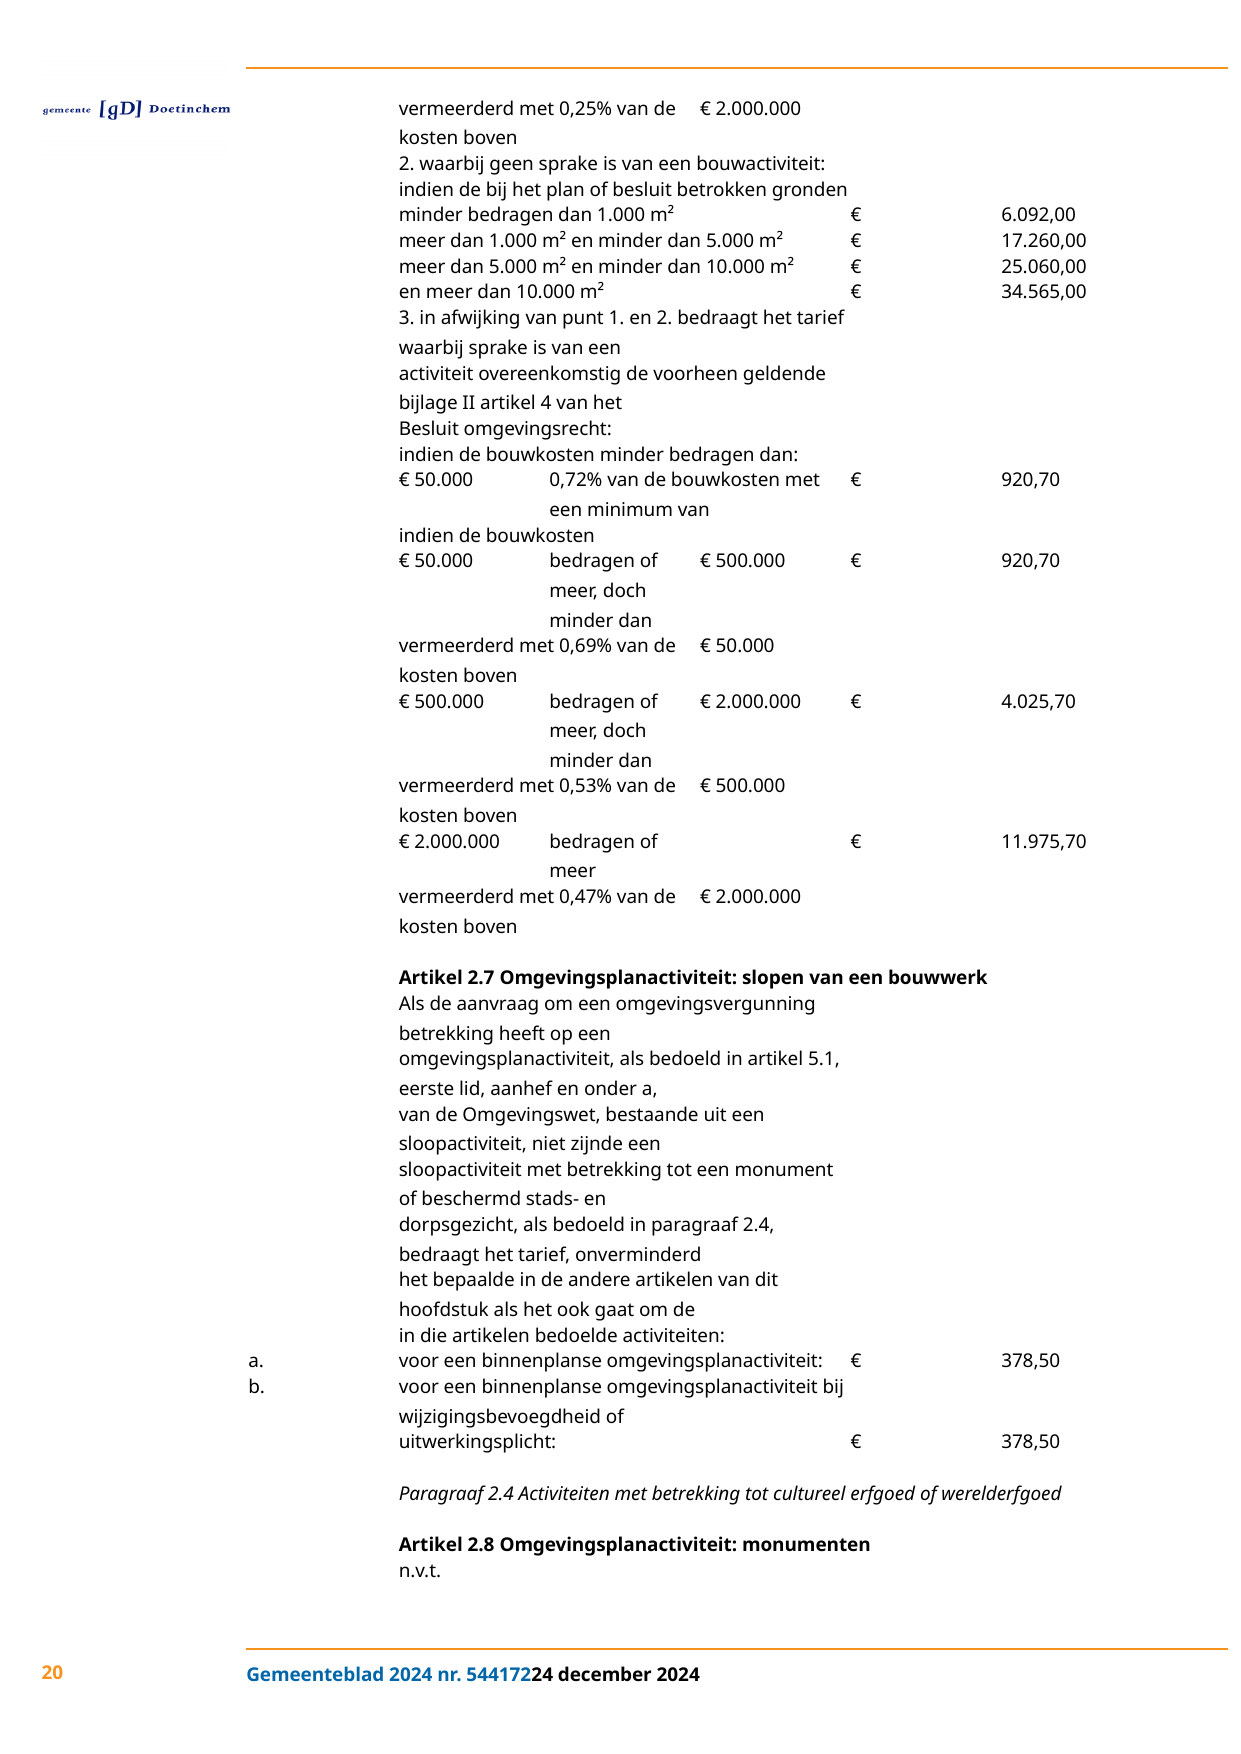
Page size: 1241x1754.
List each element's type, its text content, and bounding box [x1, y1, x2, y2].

table_cell [1001, 95, 1152, 150]
table_cell [700, 828, 850, 883]
table_cell [248, 1583, 398, 1609]
table_cell 2. waarbij geen sprake is van een bouwactiviteit: [399, 150, 850, 176]
table_cell € [850, 279, 1001, 304]
table_cell Artikel 2.8 Omgevingsplanactiviteit: monumenten [399, 1532, 1152, 1557]
table_cell [1001, 990, 1152, 1045]
table_cell € 500.000 [700, 773, 850, 828]
table_cell [1001, 360, 1152, 415]
table_cell [1001, 1322, 1152, 1348]
table_cell [248, 1558, 398, 1583]
table_cell [248, 253, 398, 279]
table_cell 378,50 [1001, 1429, 1152, 1454]
table_cell € [850, 227, 1001, 253]
table_cell € [850, 253, 1001, 279]
table_cell Besluit omgevingsrecht: [399, 415, 850, 441]
table_cell [248, 360, 398, 415]
table_cell [248, 1267, 398, 1322]
table_cell [248, 990, 398, 1045]
table_cell minder bedragen dan 1.000 m² [399, 202, 850, 227]
table_cell [399, 1583, 1152, 1609]
table_cell [248, 1429, 398, 1454]
table_cell [248, 1322, 398, 1348]
table_cell [248, 1480, 398, 1506]
table_cell [248, 1532, 398, 1557]
table_cell € 2.000.000 [700, 883, 850, 939]
table_cell [1001, 1267, 1152, 1322]
table_cell [850, 773, 1001, 828]
table_cell dorpsgezicht, als bedoeld in paragraaf 2.4, bedraagt het tarief, onverminderd [399, 1211, 850, 1267]
table_cell 378,50 [1001, 1348, 1152, 1373]
table_cell 6.092,00 [1001, 202, 1152, 227]
table_cell [1001, 1558, 1152, 1583]
table_cell meer dan 5.000 m² en minder dan 10.000 m² [399, 253, 850, 279]
table_cell 25.060,00 [1001, 253, 1152, 279]
table_cell a. [248, 1348, 398, 1373]
table_cell [248, 441, 398, 467]
table_cell omgevingsplanactiviteit, als bedoeld in artikel 5.1, eerste lid, aanhef en onder a, [399, 1045, 850, 1101]
table_cell [850, 1156, 1001, 1211]
table_cell € [850, 548, 1001, 632]
table_cell in die artikelen bedoelde activiteiten: [399, 1322, 850, 1348]
table_cell [850, 176, 1001, 202]
table_cell [248, 95, 398, 150]
table_cell [399, 1506, 1152, 1532]
table_cell [1001, 1101, 1152, 1156]
table_cell [248, 964, 398, 990]
table_cell vermeerderd met 0,53% van de kosten boven [399, 773, 700, 828]
table_cell [850, 1374, 1001, 1429]
table_cell € 2.000.000 [399, 828, 549, 883]
table_cell indien de bij het plan of besluit betrokken gronden [399, 176, 850, 202]
table_cell bedragen of meer, doch minder dan [549, 688, 700, 773]
table_cell [1001, 1211, 1152, 1267]
table_cell [248, 1045, 398, 1101]
table_cell [399, 1455, 1152, 1480]
table_cell [850, 1045, 1001, 1101]
table_cell bedragen of meer [549, 828, 700, 883]
table_cell [248, 227, 398, 253]
table_cell [248, 633, 398, 688]
table_cell € [850, 1429, 1001, 1454]
picture [41, 47, 231, 172]
table_cell [1001, 1156, 1152, 1211]
table_cell voor een binnenplanse omgevingsplanactiviteit: [399, 1348, 850, 1373]
table_cell bedragen of meer, doch minder dan [549, 548, 700, 632]
table_cell [399, 939, 1152, 964]
table_cell [850, 360, 1001, 415]
table_cell [850, 441, 1001, 467]
table_cell 920,70 [1001, 467, 1152, 522]
table_cell [1001, 415, 1152, 441]
table_cell [248, 176, 398, 202]
table_cell en meer dan 10.000 m² [399, 279, 850, 304]
table_cell het bepaalde in de andere artikelen van dit hoofdstuk als het ook gaat om de [399, 1267, 850, 1322]
table_cell [248, 828, 398, 883]
table_cell 11.975,70 [1001, 828, 1152, 883]
table_cell vermeerderd met 0,47% van de kosten boven [399, 883, 700, 939]
table_cell [248, 202, 398, 227]
table_cell € [850, 1348, 1001, 1373]
table_cell [248, 688, 398, 773]
table_cell [1001, 522, 1152, 548]
table_cell [1001, 150, 1152, 176]
table_cell [248, 467, 398, 522]
table_cell € [850, 688, 1001, 773]
table_cell [850, 633, 1001, 688]
table_cell indien de bouwkosten minder bedragen dan: [399, 441, 850, 467]
table_cell n.v.t. [399, 1558, 850, 1583]
table_cell [248, 1211, 398, 1267]
table_cell [1001, 176, 1152, 202]
table_cell [850, 990, 1001, 1045]
table_cell [850, 1558, 1001, 1583]
table_cell [1001, 773, 1152, 828]
table_cell sloopactiviteit met betrekking tot een monument of beschermd stads- en [399, 1156, 850, 1211]
table_cell € 2.000.000 [700, 95, 850, 150]
table_cell voor een binnenplanse omgevingsplanactiviteit bij wijzigingsbevoegdheid of [399, 1374, 850, 1429]
table_cell [248, 883, 398, 939]
table_cell uitwerkingsplicht: [399, 1429, 850, 1454]
table_cell € [850, 467, 1001, 522]
table_cell 0,72% van de bouwkosten met een minimum van [549, 467, 850, 522]
table_cell [248, 415, 398, 441]
table_cell van de Omgevingswet, bestaande uit een sloopactiviteit, niet zijnde een [399, 1101, 850, 1156]
table_cell [248, 305, 398, 360]
table_cell [850, 1101, 1001, 1156]
table_cell vermeerderd met 0,25% van de kosten boven [399, 95, 700, 150]
table_cell 920,70 [1001, 548, 1152, 632]
table_cell [248, 1101, 398, 1156]
table_cell [248, 522, 398, 548]
table_cell [850, 1322, 1001, 1348]
table_cell [850, 415, 1001, 441]
table_cell [248, 150, 398, 176]
table_cell [248, 279, 398, 304]
table_cell [850, 95, 1001, 150]
table_cell 17.260,00 [1001, 227, 1152, 253]
table_cell € 50.000 [399, 548, 549, 632]
table_cell vermeerderd met 0,69% van de kosten boven [399, 633, 700, 688]
table_cell meer dan 1.000 m² en minder dan 5.000 m² [399, 227, 850, 253]
table_cell [248, 548, 398, 632]
table_cell 3. in afwijking van punt 1. en 2. bedraagt het tarief waarbij sprake is van een [399, 305, 850, 360]
table_cell € 50.000 [399, 467, 549, 522]
table_cell [248, 939, 398, 964]
table_cell € 500.000 [399, 688, 549, 773]
table_cell [850, 150, 1001, 176]
table_cell Paragraaf 2.4 Activiteiten met betrekking tot cultureel erfgoed of werelderfgoed [399, 1480, 1152, 1506]
table_cell [248, 1156, 398, 1211]
table_cell € 500.000 [700, 548, 850, 632]
table_cell € 2.000.000 [700, 688, 850, 773]
table_cell [1001, 305, 1152, 360]
table_cell Als de aanvraag om een omgevingsvergunning betrekking heeft op een [399, 990, 850, 1045]
table_cell 4.025,70 [1001, 688, 1152, 773]
table_cell [850, 1211, 1001, 1267]
table_cell [850, 305, 1001, 360]
table_cell [1001, 633, 1152, 688]
table_cell [850, 522, 1001, 548]
table_cell [248, 1506, 398, 1532]
table_cell 34.565,00 [1001, 279, 1152, 304]
table_cell [1001, 441, 1152, 467]
table_cell € [850, 828, 1001, 883]
table_cell [1001, 1045, 1152, 1101]
table_cell [850, 883, 1001, 939]
table_cell activiteit overeenkomstig de voorheen geldende bijlage II artikel 4 van het [399, 360, 850, 415]
table_cell € [850, 202, 1001, 227]
table_cell Artikel 2.7 Omgevingsplanactiviteit: slopen van een bouwwerk [399, 964, 1152, 990]
table_cell [248, 773, 398, 828]
table_cell b. [248, 1374, 398, 1429]
table_cell [248, 1455, 398, 1480]
table_cell € 50.000 [700, 633, 850, 688]
table_cell [1001, 883, 1152, 939]
table_cell [850, 1267, 1001, 1322]
table_cell [1001, 1374, 1152, 1429]
table_cell indien de bouwkosten [399, 522, 850, 548]
